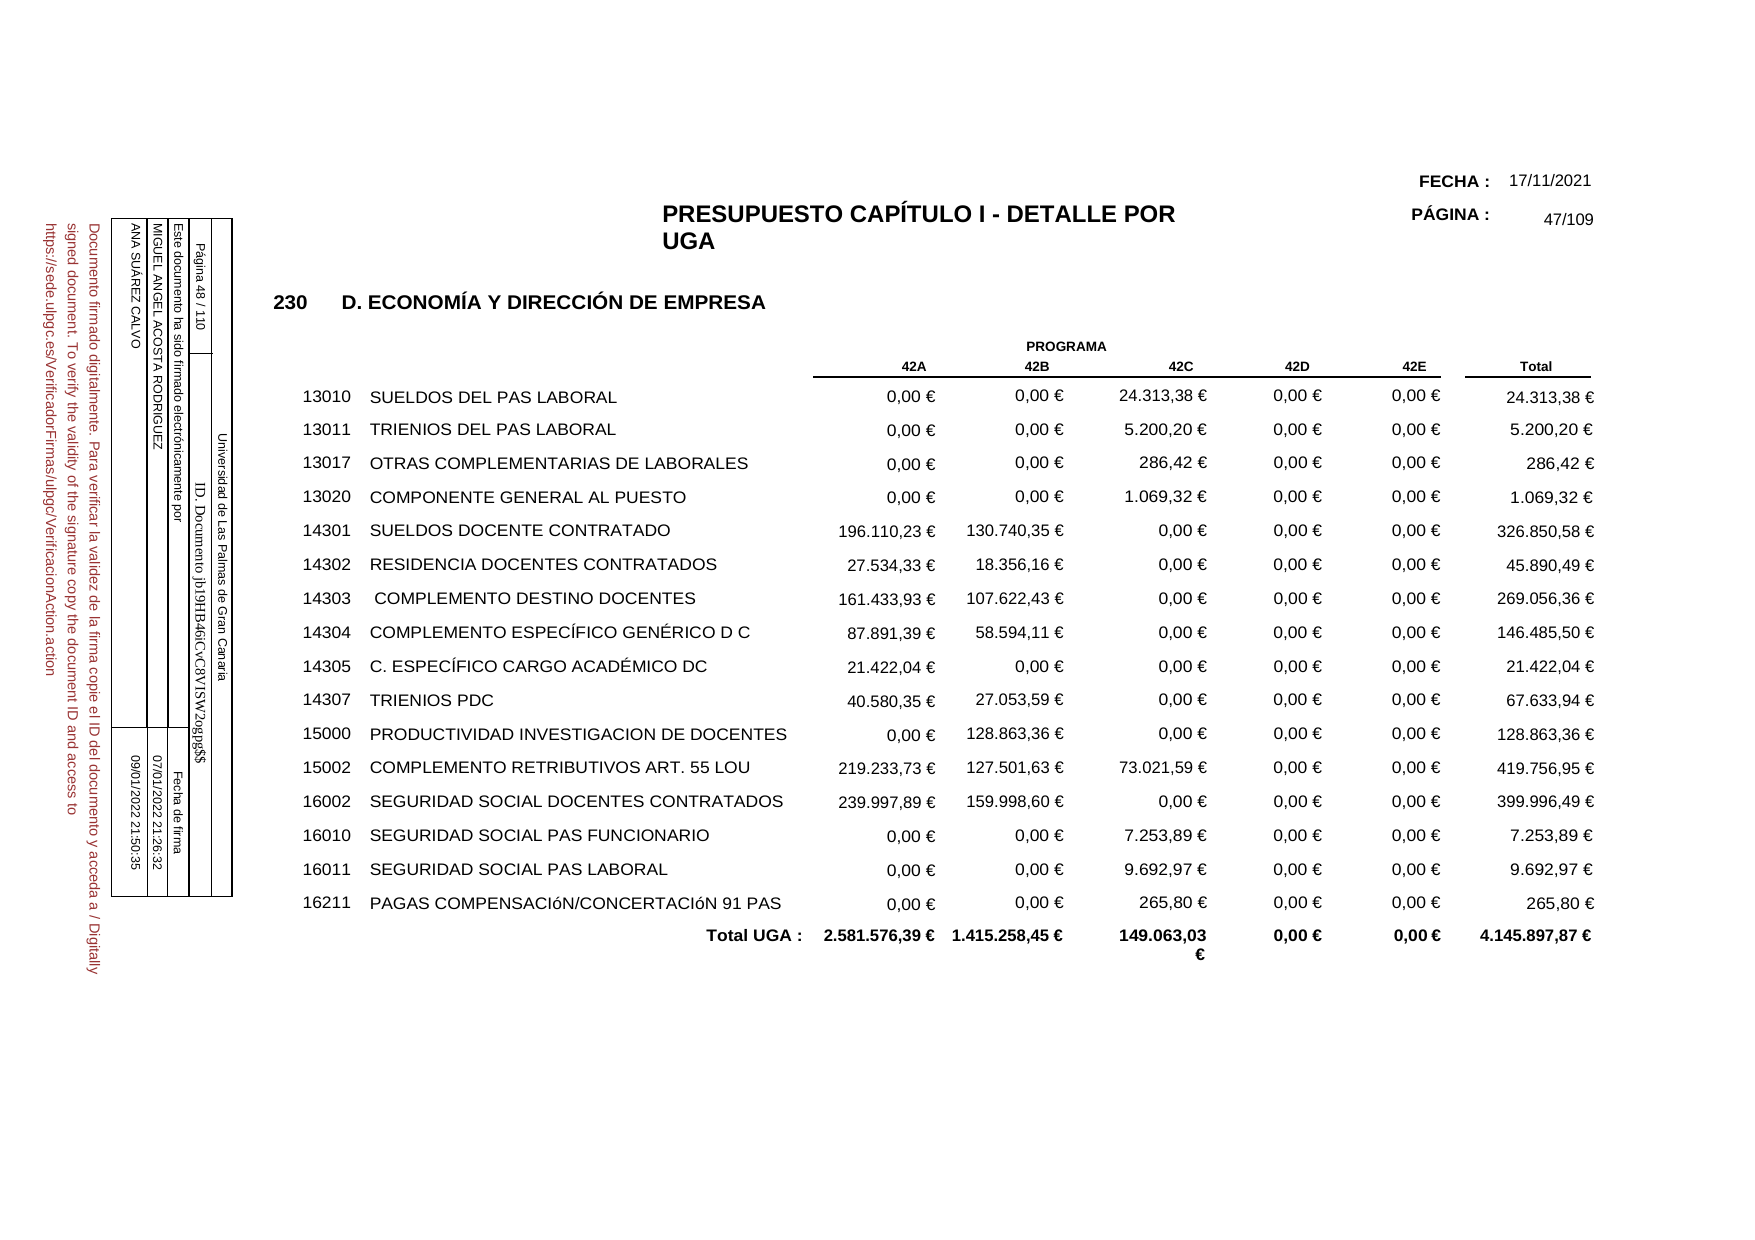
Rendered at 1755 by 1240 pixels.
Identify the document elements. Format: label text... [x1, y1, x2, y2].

table_cell 0,00 € [1357, 920, 1441, 964]
table_cell OTRAS COMPLEMENTARIAS DE LABORALES [365, 447, 813, 481]
table_cell 149.063,03 € [1107, 920, 1240, 964]
table_cell 67.633,94 € [1465, 684, 1591, 717]
table_cell 0,00 € [1240, 548, 1357, 582]
table_cell 0,00 € [1240, 481, 1357, 514]
table_cell 0,00 € [1240, 684, 1357, 717]
table_cell 73.021,59 € [1107, 751, 1240, 785]
table_cell 219.233,73 € [813, 751, 942, 785]
table_cell 42C [1107, 327, 1240, 376]
table_cell SEGURIDAD SOCIAL DOCENTES CONTRATADOS [365, 785, 813, 819]
table_cell Total UGA : [365, 920, 813, 964]
table_cell RESIDENCIA DOCENTES CONTRATADOS [365, 548, 813, 582]
table_cell 87.891,39 € [813, 616, 942, 650]
text 47/109 [1494, 210, 1594, 229]
table_cell 0,00 € [942, 887, 1107, 920]
table_cell 399.996,49 € [1465, 785, 1591, 819]
table_cell 2.581.576,39 € [813, 920, 942, 964]
table_cell 0,00 € [1240, 751, 1357, 785]
table_cell 14305 [268, 650, 365, 684]
table_cell 0,00 € [1357, 650, 1441, 684]
table_cell 0,00 € [1107, 650, 1240, 684]
table_cell 0,00 € [1240, 582, 1357, 616]
table_cell 0,00 € [1357, 378, 1441, 413]
table_cell TRIENIOS DEL PAS LABORAL [365, 413, 813, 447]
table_cell 0,00 € [1357, 514, 1441, 548]
table_cell 127.501,63 € [942, 751, 1107, 785]
table_cell 0,00 € [1357, 785, 1441, 819]
table_cell 45.890,49 € [1465, 548, 1591, 582]
table_cell 13017 [268, 447, 365, 481]
table_cell 0,00 € [942, 853, 1107, 887]
table_cell 09/01/2022 21:50:35 [112, 728, 147, 896]
table_cell 42A [813, 327, 942, 376]
table_cell 1.069,32 € [1465, 481, 1591, 514]
table_cell PAGAS COMPENSACIóN/CONCERTACIóN 91 PAS [365, 887, 813, 920]
table_cell [365, 327, 813, 376]
table_cell 14304 [268, 616, 365, 650]
table_cell 0,00 € [1357, 853, 1441, 887]
text FECHA : PÁGINA : [1408, 171, 1490, 224]
table_cell [1441, 413, 1465, 447]
table_cell 0,00 € [813, 853, 942, 887]
table_cell 0,00 € [1240, 447, 1357, 481]
table_cell 5.200,20 € [1465, 413, 1591, 447]
table_cell COMPLEMENTO DESTINO DOCENTES [365, 582, 813, 616]
text PRESUPUESTO CAPÍTULO I - DETALLE POR UGA [662, 199, 1234, 255]
table_cell [1441, 718, 1465, 751]
text 17/11/2021 [1494, 171, 1591, 190]
table_cell 146.485,50 € [1465, 616, 1591, 650]
table_cell 0,00 € [1240, 650, 1357, 684]
table_cell 7.253,89 € [1107, 819, 1240, 853]
table_cell 0,00 € [1107, 514, 1240, 548]
table_cell [1441, 920, 1465, 964]
table_cell 13020 [268, 481, 365, 514]
table_cell 9.692,97 € [1465, 853, 1591, 887]
table_cell 0,00 € [942, 819, 1107, 853]
table_header MIGUEL ANGEL ACOSTA RODRIGUEZ [148, 219, 167, 727]
table_cell 0,00 € [1107, 684, 1240, 717]
table_cell 107.622,43 € [942, 582, 1107, 616]
table_cell COMPLEMENTO ESPECÍFICO GENÉRICO D C [365, 616, 813, 650]
table_cell 0,00 € [1240, 920, 1357, 964]
table_cell 0,00 € [942, 413, 1107, 447]
table_header ANA SUÁREZ CALVO [112, 219, 146, 727]
table_cell [268, 327, 365, 376]
table_cell [1441, 376, 1465, 413]
table_cell 1.069,32 € [1107, 481, 1240, 514]
table_cell 16211 [268, 887, 365, 920]
table_cell [1441, 853, 1465, 887]
table_cell 0,00 € [1357, 718, 1441, 751]
table_cell 0,00 € [1107, 785, 1240, 819]
table_cell 0,00 € [1240, 413, 1357, 447]
table_cell COMPONENTE GENERAL AL PUESTO [365, 481, 813, 514]
table_cell 9.692,97 € [1107, 853, 1240, 887]
table_cell 0,00 € [1240, 378, 1357, 413]
table_cell 15002 [268, 751, 365, 785]
table_cell 0,00 € [1357, 413, 1441, 447]
table_cell 0,00 € [813, 718, 942, 751]
table_cell 269.056,36 € [1465, 582, 1591, 616]
table_cell 14302 [268, 548, 365, 582]
table_cell TRIENIOS PDC [365, 684, 813, 717]
table_cell [1441, 327, 1465, 376]
table_cell 13010 [268, 376, 365, 413]
table_header Universidad de Las Palmas de Gran Canaria [212, 219, 231, 896]
table_cell 58.594,11 € [942, 616, 1107, 650]
table_cell 265,80 € [1465, 887, 1591, 920]
table_cell 0,00 € [1357, 481, 1441, 514]
table_cell [268, 920, 365, 964]
table_cell 326.850,58 € [1465, 514, 1591, 548]
table_cell [1441, 582, 1465, 616]
table_cell 07/01/2022 21:26:32 [148, 728, 167, 896]
table_cell 0,00 € [1240, 853, 1357, 887]
table_header 230 D. [268, 286, 365, 327]
table_cell 0,00 € [1357, 819, 1441, 853]
table_cell 0,00 € [942, 481, 1107, 514]
text [111, 218, 234, 901]
table_cell 286,42 € [1465, 447, 1591, 481]
table_cell 239.997,89 € [813, 785, 942, 819]
table_cell 0,00 € [1357, 616, 1441, 650]
table_cell [1441, 650, 1465, 684]
table_cell SEGURIDAD SOCIAL PAS FUNCIONARIO [365, 819, 813, 853]
table_cell ID. Documento jb19HB46iCvC8VISW2ogpg$$ [190, 354, 211, 896]
table_cell 0,00 € [1240, 718, 1357, 751]
table_cell 196.110,23 € [813, 514, 942, 548]
table_cell 40.580,35 € [813, 684, 942, 717]
table_cell [1441, 481, 1465, 514]
table_cell 128.863,36 € [942, 718, 1107, 751]
table_cell [1441, 819, 1465, 853]
table_cell 419.756,95 € [1465, 751, 1591, 785]
table_cell 0,00 € [1357, 751, 1441, 785]
table_cell 0,00 € [1240, 819, 1357, 853]
table_cell SEGURIDAD SOCIAL PAS LABORAL [365, 853, 813, 887]
text Documento firmado digitalmente. Para verificar la validez de la firma copie el ID del documento y acceda a / Digitally signed document. To verify the validity of the signature copy the document ID and access to https://sede.ulpgc.es/VerificadorFirmas/ulpgc/VerificacionAction.action [43, 223, 103, 976]
table_cell 13011 [268, 413, 365, 447]
table_cell 14307 [268, 684, 365, 717]
table_cell PROGRAMA 42B [942, 327, 1107, 376]
table_cell 21.422,04 € [1465, 650, 1591, 684]
table_cell 16011 [268, 853, 365, 887]
table_cell SUELDOS DOCENTE CONTRATADO [365, 514, 813, 548]
table_cell 21.422,04 € [813, 650, 942, 684]
table_cell 0,00 € [1357, 887, 1441, 920]
table_cell 0,00 € [813, 378, 942, 413]
table_cell [1441, 447, 1465, 481]
table_cell 161.433,93 € [813, 582, 942, 616]
table_cell [1441, 548, 1465, 582]
table_cell COMPLEMENTO RETRIBUTIVOS ART. 55 LOU [365, 751, 813, 785]
table_cell 18.356,16 € [942, 548, 1107, 582]
table_cell 0,00 € [813, 481, 942, 514]
table_cell 27.534,33 € [813, 548, 942, 582]
table_cell 24.313,38 € [1465, 378, 1591, 413]
table_cell [1441, 514, 1465, 548]
table_header Este documento ha sido firmado electrónicamente por [169, 219, 188, 727]
table_cell 15000 [268, 718, 365, 751]
table_cell 286,42 € [1107, 447, 1240, 481]
table_cell 159.998,60 € [942, 785, 1107, 819]
table_cell 0,00 € [813, 887, 942, 920]
table_cell 0,00 € [813, 819, 942, 853]
table_header [813, 286, 1591, 327]
table_cell [1441, 785, 1465, 819]
table_header ECONOMÍA Y DIRECCIÓN DE EMPRESA [365, 286, 813, 327]
table_cell 0,00 € [942, 378, 1107, 413]
table_cell PRODUCTIVIDAD INVESTIGACION DE DOCENTES [365, 718, 813, 751]
table_cell 128.863,36 € [1465, 718, 1591, 751]
table_cell [1441, 751, 1465, 785]
table_cell 0,00 € [813, 447, 942, 481]
table_cell 0,00 € [1107, 548, 1240, 582]
table_cell 0,00 € [942, 447, 1107, 481]
table_cell Fecha de firma [168, 728, 188, 896]
table_cell 4.145.897,87 € [1465, 920, 1591, 964]
table_cell 42D [1240, 327, 1357, 376]
table_cell Total [1465, 327, 1591, 376]
table_cell 1.415.258,45 € [942, 920, 1107, 964]
table_cell 0,00 € [1107, 582, 1240, 616]
table_cell 7.253,89 € [1465, 819, 1591, 853]
table_cell 14303 [268, 582, 365, 616]
table_header Página 48 / 110 [190, 219, 211, 353]
table_cell 0,00 € [1240, 514, 1357, 548]
table_cell 0,00 € [1107, 616, 1240, 650]
table_cell 0,00 € [1240, 785, 1357, 819]
table_cell 130.740,35 € [942, 514, 1107, 548]
table_cell [1441, 684, 1465, 717]
table_cell 0,00 € [1357, 684, 1441, 717]
table_cell 5.200,20 € [1107, 413, 1240, 447]
table_cell 0,00 € [1107, 718, 1240, 751]
table_cell 0,00 € [1357, 582, 1441, 616]
table_cell [1441, 616, 1465, 650]
table_cell 0,00 € [942, 650, 1107, 684]
table_cell 14301 [268, 514, 365, 548]
table_cell [1441, 887, 1465, 920]
table_cell 16010 [268, 819, 365, 853]
table_cell 0,00 € [813, 413, 942, 447]
table_cell 0,00 € [1357, 447, 1441, 481]
table_cell 265,80 € [1107, 887, 1240, 920]
table_cell 42E [1357, 327, 1441, 376]
table_cell 16002 [268, 785, 365, 819]
table_cell 27.053,59 € [942, 684, 1107, 717]
table_cell 24.313,38 € [1107, 378, 1240, 413]
table_cell C. ESPECÍFICO CARGO ACADÉMICO DC [365, 650, 813, 684]
table_cell 0,00 € [1240, 887, 1357, 920]
table_cell SUELDOS DEL PAS LABORAL [365, 376, 813, 413]
table_cell 0,00 € [1357, 548, 1441, 582]
table_cell 0,00 € [1240, 616, 1357, 650]
